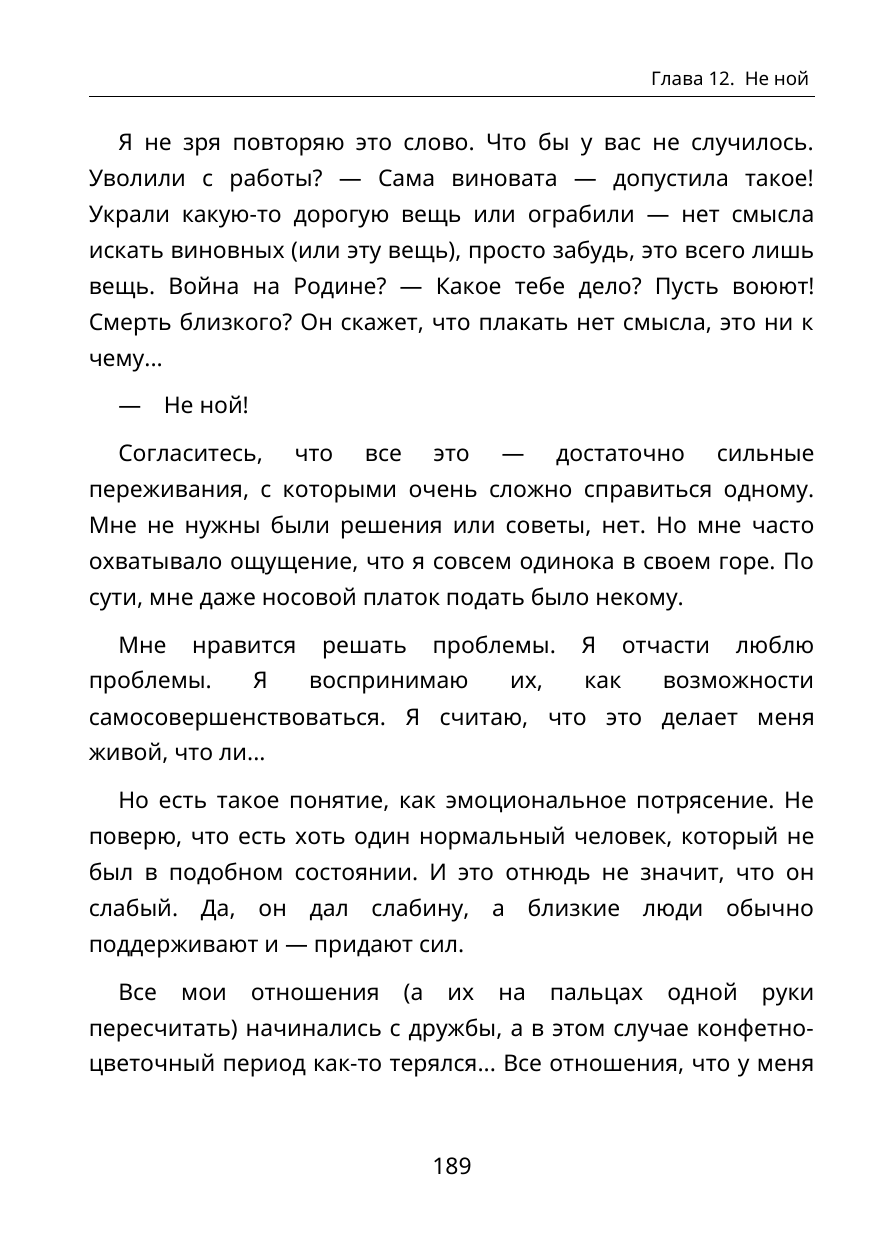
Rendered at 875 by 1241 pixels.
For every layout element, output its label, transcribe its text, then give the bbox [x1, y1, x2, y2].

text Я не зря повторяю это слово. Что бы у вас не случилось. Уволили с работы? — Сама виновата — допустила такое! Украли какую-то дорогую вещь или ограбили — нет смысла искать виновных (или эту вещь), просто забудь, это всего лишь вещь. Война на Родине? — Какое тебе дело? Пусть воюют! Смерть близкого? Он скажет, что плакать нет смысла, это ни к чему... [88, 126, 815, 373]
text Но есть такое понятие, как эмоциональное потрясение. Не поверю, что есть хоть один нормальный человек, который не был в подобном состоянии. И это отнюдь не значит, что он слабый. Да, он дал слабину, а близкие люди обычно поддерживают и — придают сил. [88, 784, 815, 959]
text Согласитесь, что все это — достаточно сильные переживания, с которыми очень сложно справиться одному. Мне не нужны были решения или советы, нет. Но мне часто охватывало ощущение, что я совсем одинока в своем горе. По сути, мне даже носовой платок подать было некому. [88, 437, 815, 612]
list Не ной! [88, 389, 815, 421]
text Все мои отношения (а их на пальцах одной руки пересчитать) начинались с дружбы, а в этом случае конфетно-цветочный период как-то терялся... Все отношения, что у меня [88, 976, 815, 1079]
text Мне нравится решать проблемы. Я отчасти люблю проблемы. Я воспринимаю их, как возможности самосовершенствоваться. Я считаю, что это делает меня живой, что ли... [88, 628, 815, 768]
